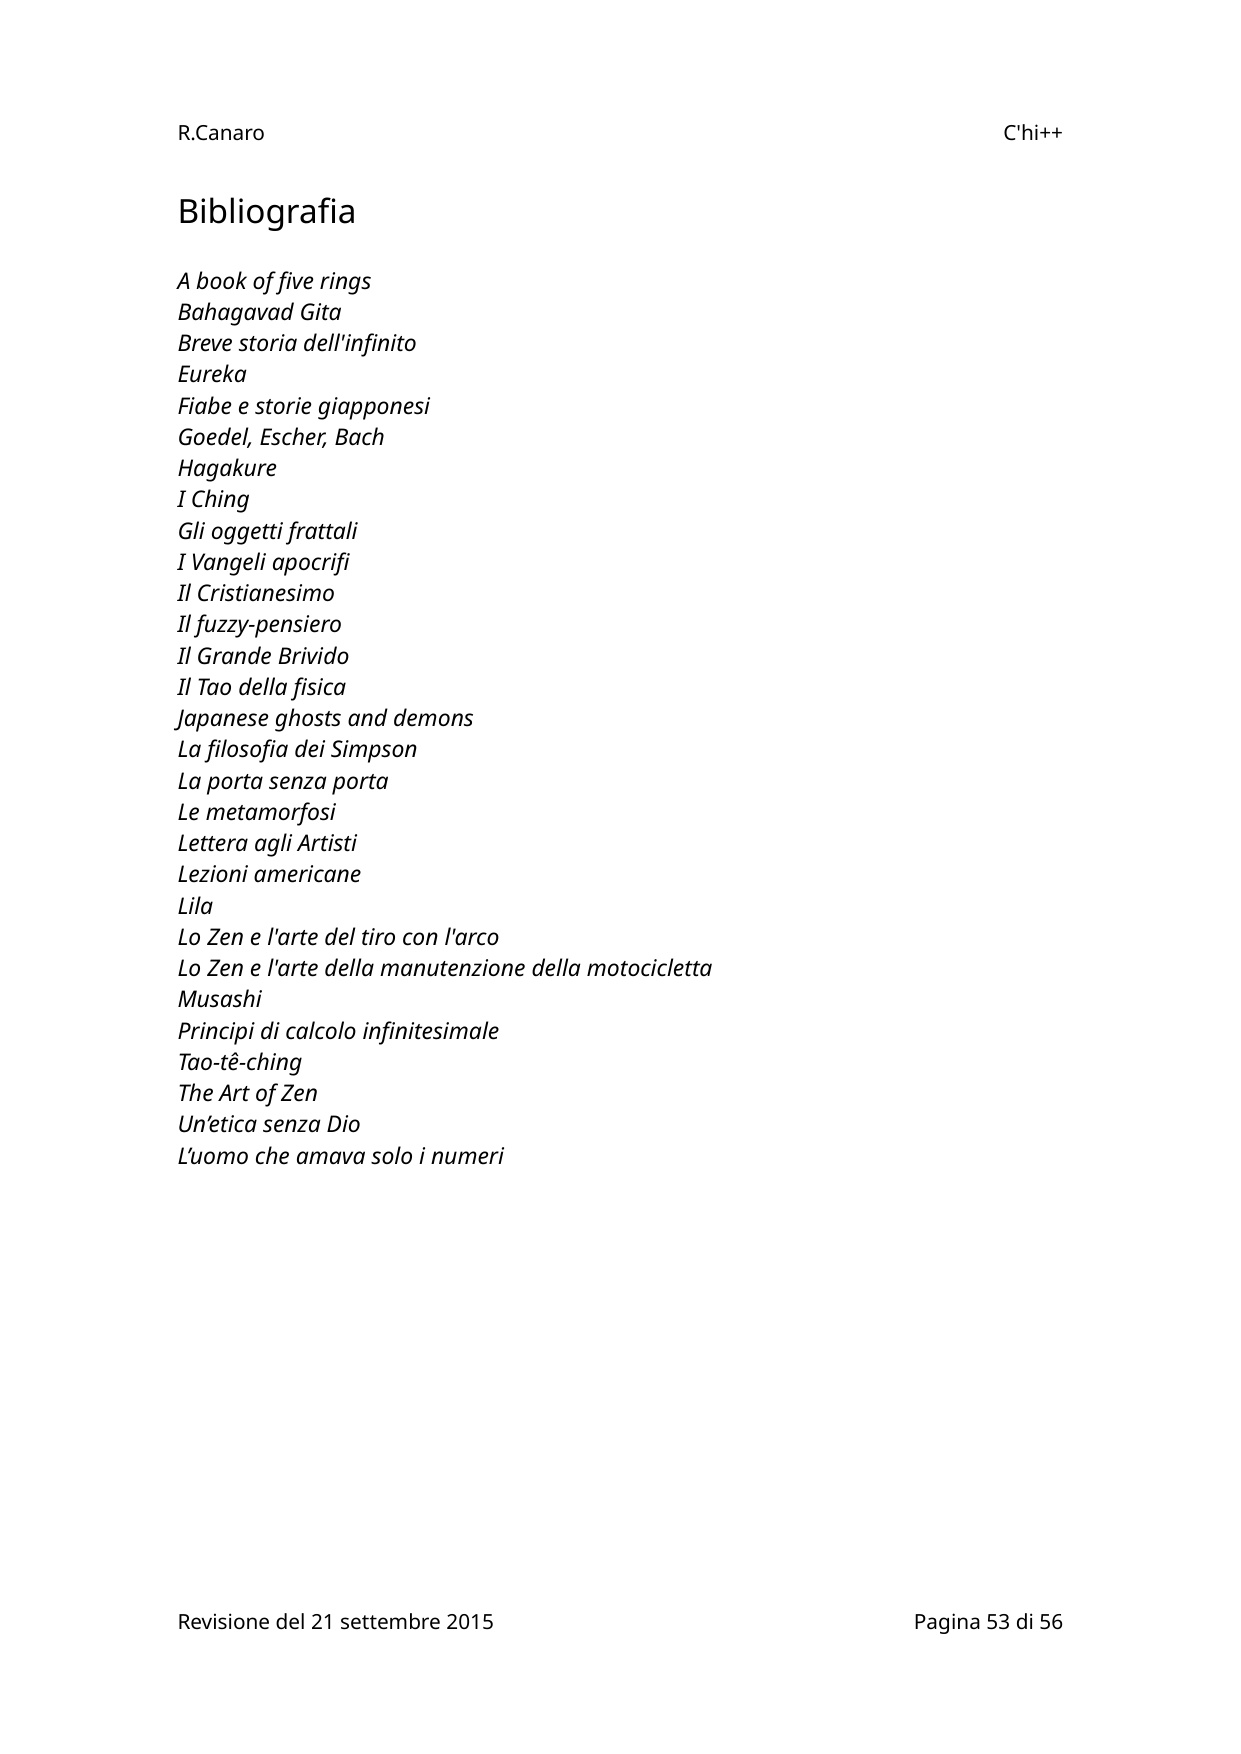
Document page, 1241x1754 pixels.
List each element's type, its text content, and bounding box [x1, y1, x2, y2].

table_cell Principi di calcolo infinitesimale [166, 1015, 931, 1046]
table_cell La porta senza porta [166, 765, 931, 796]
table_cell Fiabe e storie giapponesi [166, 390, 931, 421]
subtitle Bibliografia [177, 188, 1063, 233]
table_cell Bahagavad Gita [166, 296, 931, 327]
table_cell Il fuzzy-pensiero [166, 608, 931, 639]
table_cell Breve storia dell'infinito [166, 327, 931, 358]
table_cell The Art of Zen [166, 1077, 931, 1108]
table_cell Un’etica senza Dio [166, 1108, 931, 1139]
table_cell Musashi [166, 983, 931, 1014]
table_cell L’uomo che amava solo i numeri [166, 1140, 931, 1171]
table_cell Lezioni americane [166, 858, 931, 889]
table_cell Tao-tê-ching [166, 1046, 931, 1077]
table_cell I Vangeli apocrifi [166, 546, 931, 577]
table_cell Lila [166, 890, 931, 921]
table_cell Le metamorfosi [166, 796, 931, 827]
table_cell Japanese ghosts and demons [166, 702, 931, 733]
table_cell Goedel, Escher, Bach [166, 421, 931, 452]
table_cell La filosofia dei Simpson [166, 733, 931, 764]
table_cell Gli oggetti frattali [166, 515, 931, 546]
table_cell Lo Zen e l'arte del tiro con l'arco [166, 921, 931, 952]
table_cell Il Grande Brivido [166, 640, 931, 671]
table_header A book of five rings [166, 265, 931, 296]
table_cell I Ching [166, 483, 931, 514]
table_cell Lettera agli Artisti [166, 827, 931, 858]
table_cell Il Cristianesimo [166, 577, 931, 608]
table_cell Il Tao della fisica [166, 671, 931, 702]
table_cell Hagakure [166, 452, 931, 483]
table_cell Lo Zen e l'arte della manutenzione della motocicletta [166, 952, 931, 983]
table_cell Eureka [166, 358, 931, 389]
